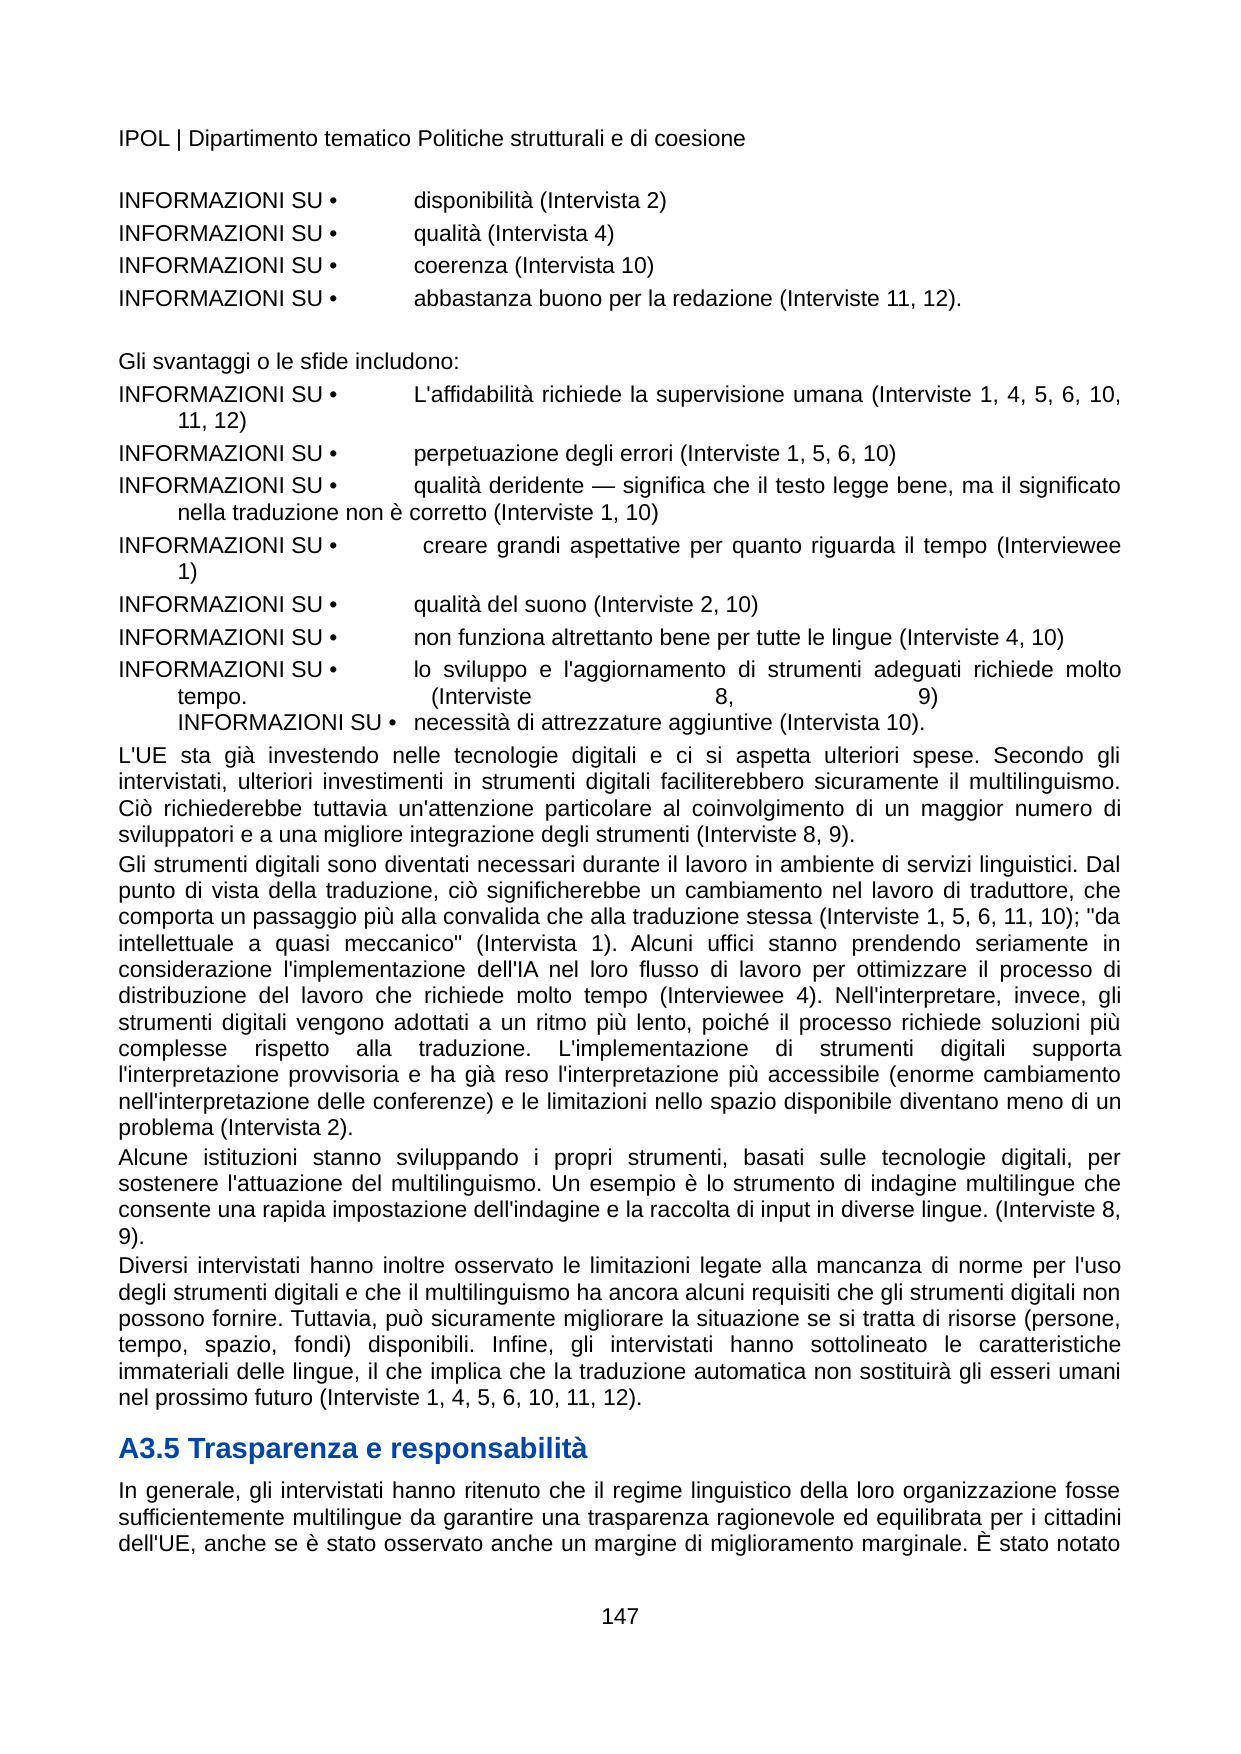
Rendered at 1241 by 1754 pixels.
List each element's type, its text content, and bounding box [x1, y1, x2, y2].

text Diversi intervistati hanno inoltre osservato le limitazioni legate alla mancanza di norme per l'uso degli strumenti digitali e che il multilinguismo ha ancora alcuni requisiti che gli strumenti digitali non possono fornire. Tuttavia, può sicuramente migliorare la situazione se si tratta di risorse (persone, tempo, spazio, fondi) disponibili. Infine, gli intervistati hanno sottolineato le caratteristiche immateriali delle lingue, il che implica che la traduzione automatica non sostituirà gli esseri umani nel prossimo futuro (Interviste 1, 4, 5, 6, 10, 11, 12). [118, 1252, 1122, 1411]
text L'UE sta già investendo nelle tecnologie digitali e ci si aspetta ulteriori spese. Secondo gli intervistati, ulteriori investimenti in strumenti digitali faciliterebbero sicuramente il multilinguismo. Ciò richiederebbe tuttavia un'attenzione particolare al coinvolgimento di un maggior numero di sviluppatori e a una migliore integrazione degli strumenti (Interviste 8, 9). [118, 742, 1122, 847]
text INFORMAZIONI SU • non funziona altrettanto bene per tutte le lingue (Interviste 4, 10) [118, 624, 1122, 650]
text Gli strumenti digitali sono diventati necessari durante il lavoro in ambiente di servizi linguistici. Dal punto di vista della traduzione, ciò significherebbe un cambiamento nel lavoro di traduttore, che comporta un passaggio più alla convalida che alla traduzione stessa (Interviste 1, 5, 6, 11, 10); "da intellettuale a quasi meccanico" (Intervista 1). Alcuni uffici stanno prendendo seriamente in considerazione l'implementazione dell'IA nel loro flusso di lavoro per ottimizzare il processo di distribuzione del lavoro che richiede molto tempo (Interviewee 4). Nell'interpretare, invece, gli strumenti digitali vengono adottati a un ritmo più lento, poiché il processo richiede soluzioni più complesse rispetto alla traduzione. L'implementazione di strumenti digitali supporta l'interpretazione provvisoria e ha già reso l'interpretazione più accessibile (enorme cambiamento nell'interpretazione delle conferenze) e le limitazioni nello spazio disponibile diventano meno di un problema (Intervista 2). [118, 851, 1122, 1141]
text INFORMAZIONI SU • disponibilità (Intervista 2) [118, 187, 1122, 213]
text INFORMAZIONI SU • abbastanza buono per la redazione (Interviste 11, 12). [118, 285, 1122, 312]
subtitle A3.5 Trasparenza e responsabilità [118, 1431, 1122, 1465]
text INFORMAZIONI SU • L'affidabilità richiede la supervisione umana (Interviste 1, 4, 5, 6, 10, 11, 12) [118, 381, 1122, 433]
text Alcune istituzioni stanno sviluppando i propri strumenti, basati sulle tecnologie digitali, per sostenere l'attuazione del multilinguismo. Un esempio è lo strumento di indagine multilingue che consente una rapida impostazione dell'indagine e la raccolta di input in diverse lingue. (Interviste 8, 9). [118, 1144, 1122, 1249]
text INFORMAZIONI SU • qualità deridente — significa che il testo legge bene, ma il significato nella traduzione non è corretto (Interviste 1, 10) [118, 472, 1122, 525]
text In generale, gli intervistati hanno ritenuto che il regime linguistico della loro organizzazione fosse sufficientemente multilingue da garantire una trasparenza ragionevole ed equilibrata per i cittadini dell'UE, anche se è stato osservato anche un margine di miglioramento marginale. È stato notato [118, 1477, 1122, 1556]
text INFORMAZIONI SU • perpetuazione degli errori (Interviste 1, 5, 6, 10) [118, 440, 1122, 466]
text INFORMAZIONI SU • qualità del suono (Interviste 2, 10) [118, 591, 1122, 617]
text Gli svantaggi o le sfide includono: [118, 348, 1122, 374]
text INFORMAZIONI SU • lo sviluppo e l'aggiornamento di strumenti adeguati richiede molto tempo. (Interviste 8, 9) INFORMAZIONI SU • necessità di attrezzature aggiuntive (Intervista 10). [118, 656, 1122, 736]
text INFORMAZIONI SU • creare grandi aspettative per quanto riguarda il tempo (Interviewee 1) [118, 532, 1122, 584]
text INFORMAZIONI SU • coerenza (Intervista 10) [118, 252, 1122, 279]
text INFORMAZIONI SU • qualità (Intervista 4) [118, 220, 1122, 246]
